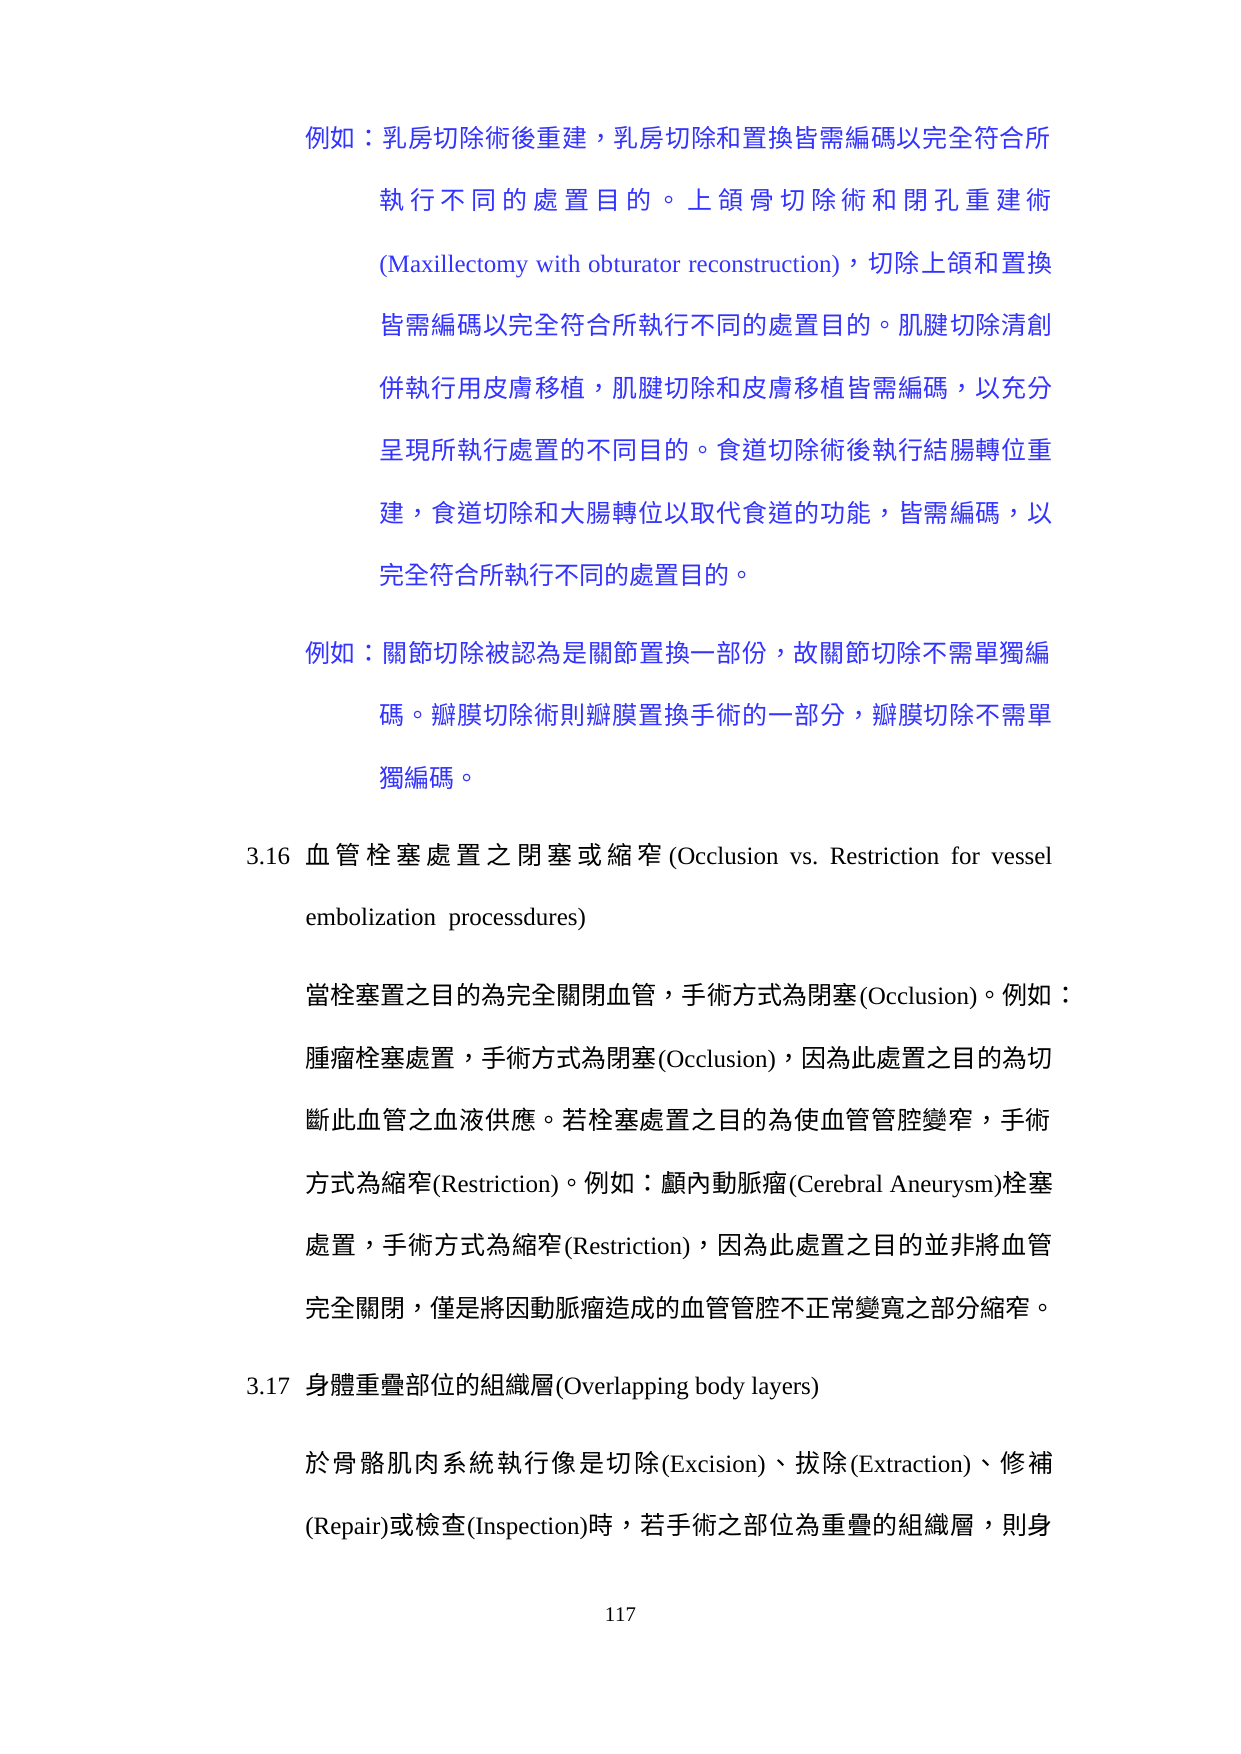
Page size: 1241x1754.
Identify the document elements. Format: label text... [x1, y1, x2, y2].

text 當栓塞置之目的為完全關閉血管，手術方式為閉塞(Occlusion)。例如：腫瘤栓塞處置，手術方式為閉塞(Occlusion)，因為此處置之目的為切斷此血管之血液供應。若栓塞處置之目的為使血管管腔變窄，手術方式為縮窄(Restriction)。例如：顱內動脈瘤(Cerebral Aneurysm)栓塞處置，手術方式為縮窄(Restriction)，因為此處置之目的並非將血管完全關閉，僅是將因動脈瘤造成的血管管腔不正常變寬之部分縮窄。 [305, 952, 1053, 1327]
text 例如：乳房切除術後重建，乳房切除和置換皆需編碼以完全符合所執行不同的處置目的。上頜骨切除術和閉孔重建術(Maxillectomy with obturator reconstruction)，切除上頜和置換皆需編碼以完全符合所執行不同的處置目的。肌腱切除清創併執行用皮膚移植，肌腱切除和皮膚移植皆需編碼，以充分呈現所執行處置的不同目的。食道切除術後執行結腸轉位重建，食道切除和大腸轉位以取代食道的功能，皆需編碼，以完全符合所執行不同的處置目的。 [305, 94, 1053, 594]
text 例如：關節切除被認為是關節置換一部份，故關節切除不需單獨編碼。瓣膜切除術則瓣膜置換手術的一部分，瓣膜切除不需單獨編碼。 [305, 609, 1053, 797]
list 身體重疊部位的組織層(Overlapping body layers) [246, 1342, 1053, 1404]
list 血管栓塞處置之閉塞或縮窄(Occlusion vs. Restriction for vessel embolization processdures) [246, 812, 1053, 937]
text 於骨骼肌肉系統執行像是切除(Excision)、拔除(Extraction)、修補(Repair)或檢查(Inspection)時，若手術之部位為重疊的組織層，則身 [305, 1419, 1053, 1544]
